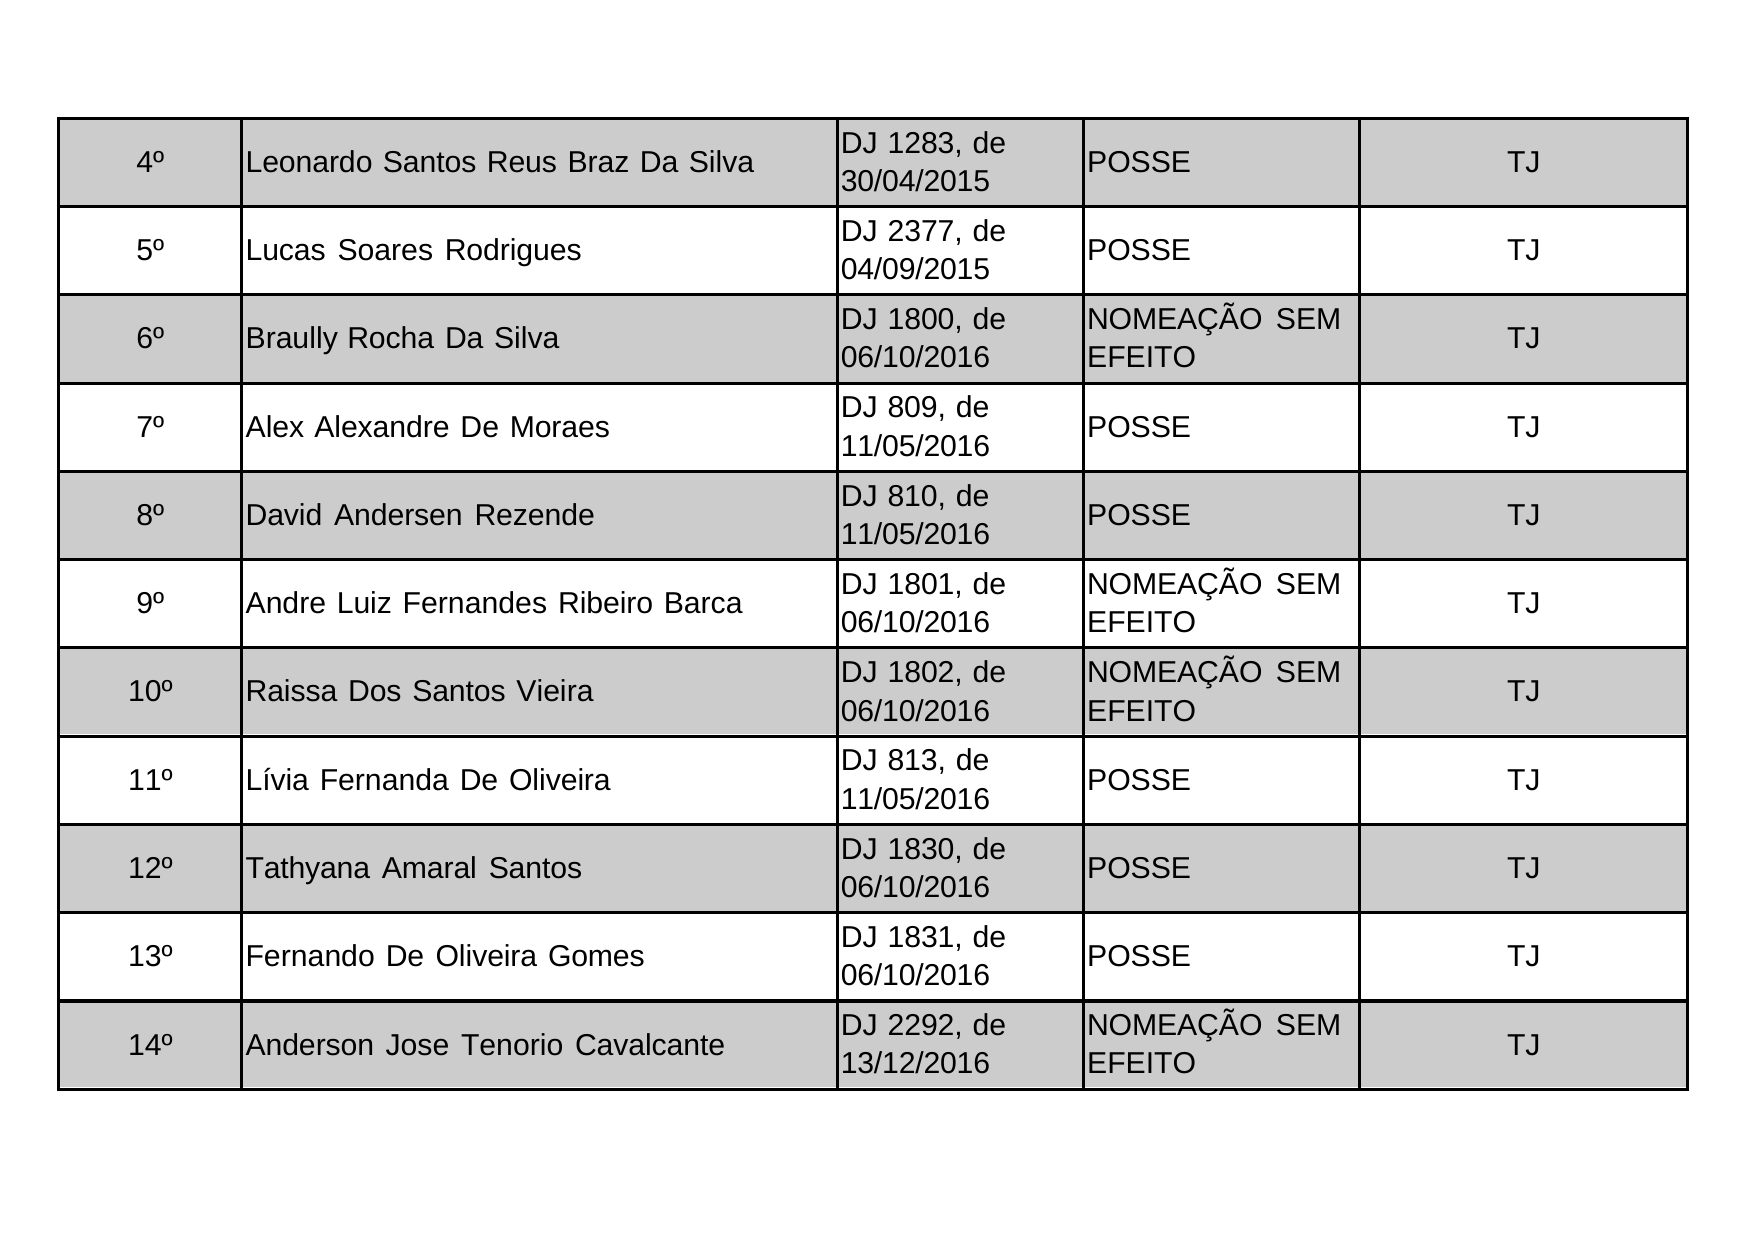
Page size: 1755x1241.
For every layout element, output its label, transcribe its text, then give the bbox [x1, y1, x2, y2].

table_cell DJ 1830, de 06/10/2016 [839, 826, 1082, 911]
table_cell 13º [60, 914, 240, 999]
table_cell 12º [60, 826, 240, 911]
table_header POSSE [1085, 120, 1358, 205]
table_cell TJ [1361, 649, 1686, 734]
table_cell DJ 2292, de 13/12/2016 [839, 1003, 1082, 1087]
table_cell Braully Rocha Da Silva [243, 296, 836, 382]
table_cell POSSE [1085, 826, 1358, 911]
table_cell TJ [1361, 473, 1686, 558]
table_cell DJ 1802, de 06/10/2016 [839, 649, 1082, 734]
table_cell DJ 2377, de 04/09/2015 [839, 208, 1082, 293]
table_cell 8º [60, 473, 240, 558]
table_cell Raissa Dos Santos Vieira [243, 649, 836, 734]
table_cell TJ [1361, 738, 1686, 823]
table_cell POSSE [1085, 385, 1358, 470]
table_cell DJ 810, de 11/05/2016 [839, 473, 1082, 558]
table_cell DJ 1800, de 06/10/2016 [839, 296, 1082, 382]
table_cell NOMEAÇÃO SEM EFEITO [1085, 561, 1358, 646]
table_cell Tathyana Amaral Santos [243, 826, 836, 911]
table_cell David Andersen Rezende [243, 473, 836, 558]
table_cell DJ 1831, de 06/10/2016 [839, 914, 1082, 999]
table_cell NOMEAÇÃO SEM EFEITO [1085, 296, 1358, 382]
table_cell DJ 813, de 11/05/2016 [839, 738, 1082, 823]
table_cell TJ [1361, 208, 1686, 293]
table_header DJ 1283, de 30/04/2015 [839, 120, 1082, 205]
table_cell 10º [60, 649, 240, 734]
table_cell TJ [1361, 1003, 1686, 1087]
table_cell Anderson Jose Tenorio Cavalcante [243, 1003, 836, 1087]
table_header Leonardo Santos Reus Braz Da Silva [243, 120, 836, 205]
table_cell 5º [60, 208, 240, 293]
table_cell DJ 1801, de 06/10/2016 [839, 561, 1082, 646]
table_cell TJ [1361, 385, 1686, 470]
table_cell TJ [1361, 561, 1686, 646]
table_cell NOMEAÇÃO SEM EFEITO [1085, 649, 1358, 734]
table_cell TJ [1361, 296, 1686, 382]
table_cell Andre Luiz Fernandes Ribeiro Barca [243, 561, 836, 646]
table_cell 11º [60, 738, 240, 823]
table_cell Lívia Fernanda De Oliveira [243, 738, 836, 823]
table_cell Lucas Soares Rodrigues [243, 208, 836, 293]
table_cell Fernando De Oliveira Gomes [243, 914, 836, 999]
table_cell DJ 809, de 11/05/2016 [839, 385, 1082, 470]
table_cell TJ [1361, 914, 1686, 999]
table_cell NOMEAÇÃO SEM EFEITO [1085, 1003, 1358, 1087]
table_cell 6º [60, 296, 240, 382]
table_cell POSSE [1085, 473, 1358, 558]
table_cell TJ [1361, 826, 1686, 911]
table_cell 9º [60, 561, 240, 646]
table_header TJ [1361, 120, 1686, 205]
table_cell POSSE [1085, 738, 1358, 823]
table_cell POSSE [1085, 914, 1358, 999]
table_cell 14º [60, 1003, 240, 1087]
table_header 4º [60, 120, 240, 205]
table_cell 7º [60, 385, 240, 470]
table_cell Alex Alexandre De Moraes [243, 385, 836, 470]
table_cell POSSE [1085, 208, 1358, 293]
